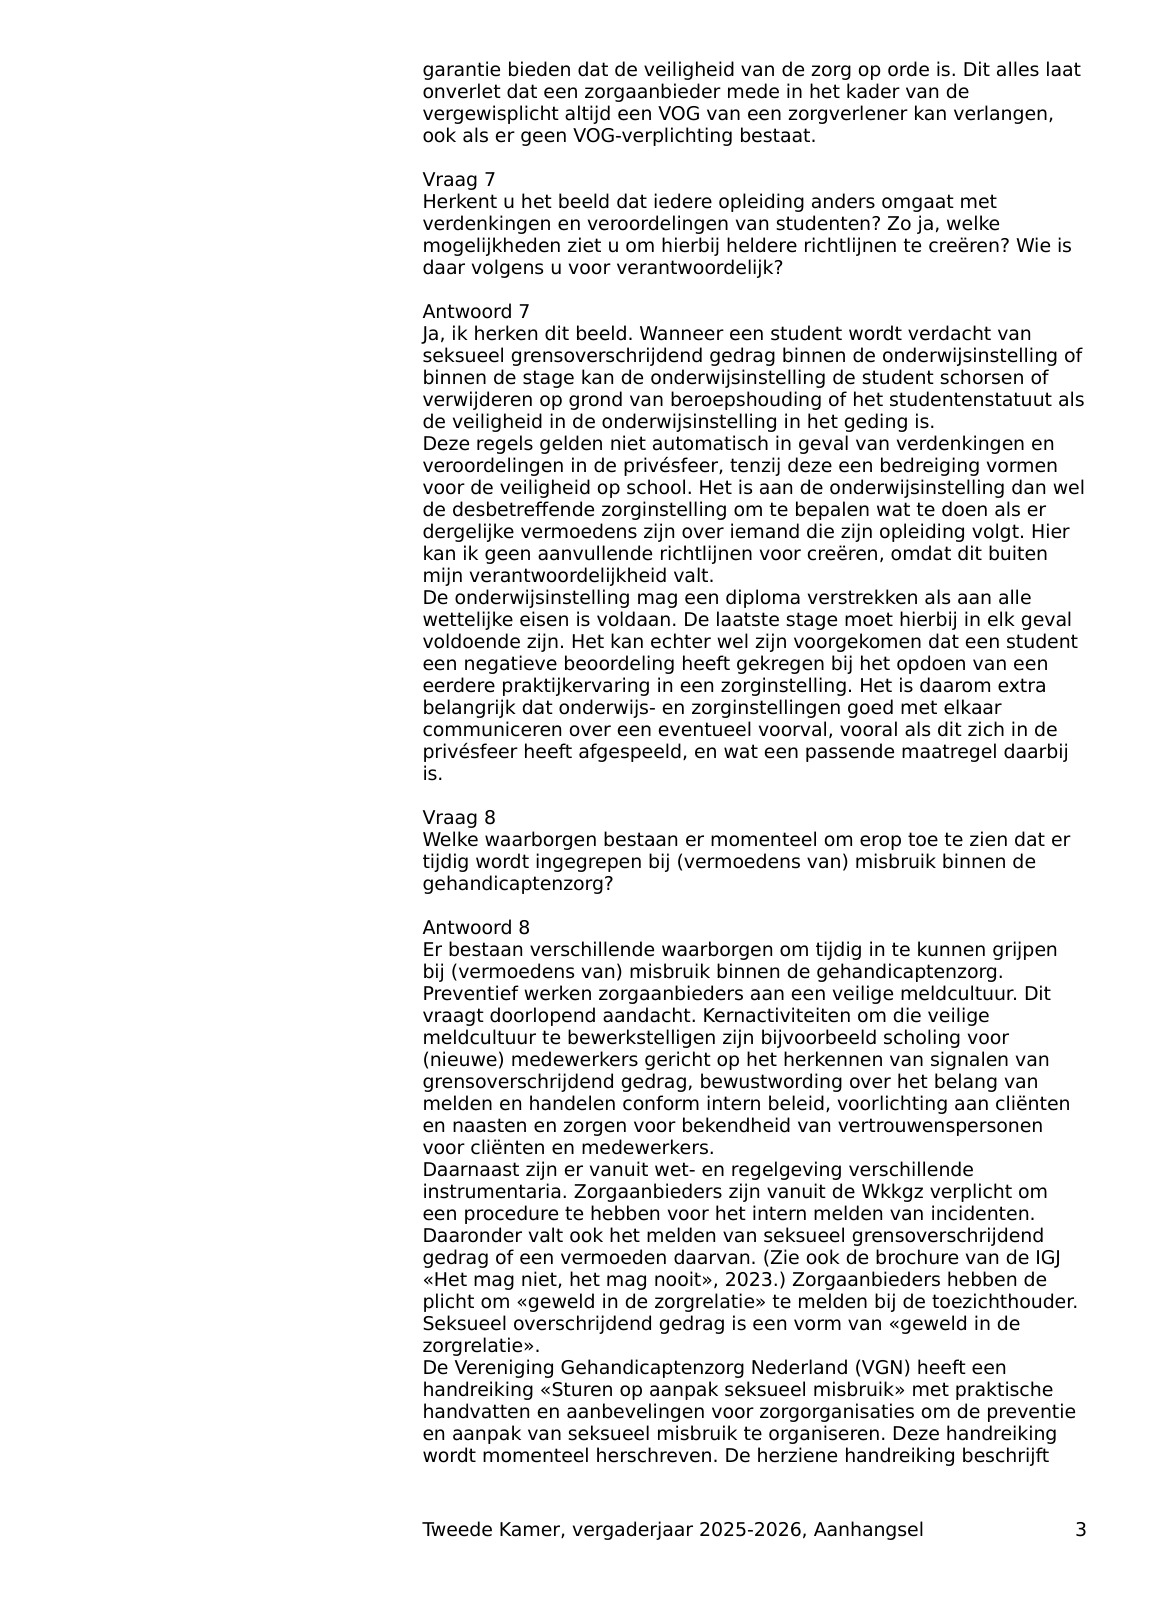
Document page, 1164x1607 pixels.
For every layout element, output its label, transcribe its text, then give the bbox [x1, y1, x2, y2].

text Vraag 8 [422, 807, 1087, 829]
text Ja, ik herken dit beeld. Wanneer een student wordt verdacht van seksueel grensoverschrijdend gedrag binnen de onderwijsinstelling of binnen de stage kan de onderwijsinstelling de student schorsen of verwijderen op grond van beroepshouding of het studentenstatuut als de veiligheid in de onderwijsinstelling in het geding is. [422, 323, 1087, 433]
text garantie bieden dat de veiligheid van de zorg op orde is. Dit alles laat onverlet dat een zorgaanbieder mede in het kader van de vergewisplicht altijd een VOG van een zorgverlener kan verlangen, ook als er geen VOG-verplichting bestaat. [422, 59, 1087, 147]
text Er bestaan verschillende waarborgen om tijdig in te kunnen grijpen bij (vermoedens van) misbruik binnen de gehandicaptenzorg. Preventief werken zorgaanbieders aan een veilige meldcultuur. Dit vraagt doorlopend aandacht. Kernactiviteiten om die veilige meldcultuur te bewerkstelligen zijn bijvoorbeeld scholing voor (nieuwe) medewerkers gericht op het herkennen van signalen van grensoverschrijdend gedrag, bewustwording over het belang van melden en handelen conform intern beleid, voorlichting aan cliënten en naasten en zorgen voor bekendheid van vertrouwenspersonen voor cliënten en medewerkers. [422, 939, 1087, 1159]
text Antwoord 7 [422, 301, 1087, 323]
text De onderwijsinstelling mag een diploma verstrekken als aan alle wettelijke eisen is voldaan. De laatste stage moet hierbij in elk geval voldoende zijn. Het kan echter wel zijn voorgekomen dat een student een negatieve beoordeling heeft gekregen bij het opdoen van een eerdere praktijkervaring in een zorginstelling. Het is daarom extra belangrijk dat onderwijs- en zorginstellingen goed met elkaar communiceren over een eventueel voorval, vooral als dit zich in de privésfeer heeft afgespeeld, en wat een passende maatregel daarbij is. [422, 587, 1087, 785]
text Antwoord 8 [422, 917, 1087, 939]
text Deze regels gelden niet automatisch in geval van verdenkingen en veroordelingen in de privésfeer, tenzij deze een bedreiging vormen voor de veiligheid op school. Het is aan de onderwijsinstelling dan wel de desbetreffende zorginstelling om te bepalen wat te doen als er dergelijke vermoedens zijn over iemand die zijn opleiding volgt. Hier kan ik geen aanvullende richtlijnen voor creëren, omdat dit buiten mijn verantwoordelijkheid valt. [422, 433, 1087, 587]
text De Vereniging Gehandicaptenzorg Nederland (VGN) heeft een handreiking «Sturen op aanpak seksueel misbruik» met praktische handvatten en aanbevelingen voor zorgorganisaties om de preventie en aanpak van seksueel misbruik te organiseren. Deze handreiking wordt momenteel herschreven. De herziene handreiking beschrijft [422, 1357, 1087, 1467]
text Vraag 7 [422, 169, 1087, 191]
text Daarnaast zijn er vanuit wet- en regelgeving verschillende instrumentaria. Zorgaanbieders zijn vanuit de Wkkgz verplicht om een procedure te hebben voor het intern melden van incidenten. Daaronder valt ook het melden van seksueel grensoverschrijdend gedrag of een vermoeden daarvan. (Zie ook de brochure van de IGJ «Het mag niet, het mag nooit», 2023.) Zorgaanbieders hebben de plicht om «geweld in de zorgrelatie» te melden bij de toezichthouder. Seksueel overschrijdend gedrag is een vorm van «geweld in de zorgrelatie». [422, 1159, 1087, 1357]
text Welke waarborgen bestaan er momenteel om erop toe te zien dat er tijdig wordt ingegrepen bij (vermoedens van) misbruik binnen de gehandicaptenzorg? [422, 829, 1087, 895]
text Herkent u het beeld dat iedere opleiding anders omgaat met verdenkingen en veroordelingen van studenten? Zo ja, welke mogelijkheden ziet u om hierbij heldere richtlijnen te creëren? Wie is daar volgens u voor verantwoordelijk? [422, 191, 1087, 279]
